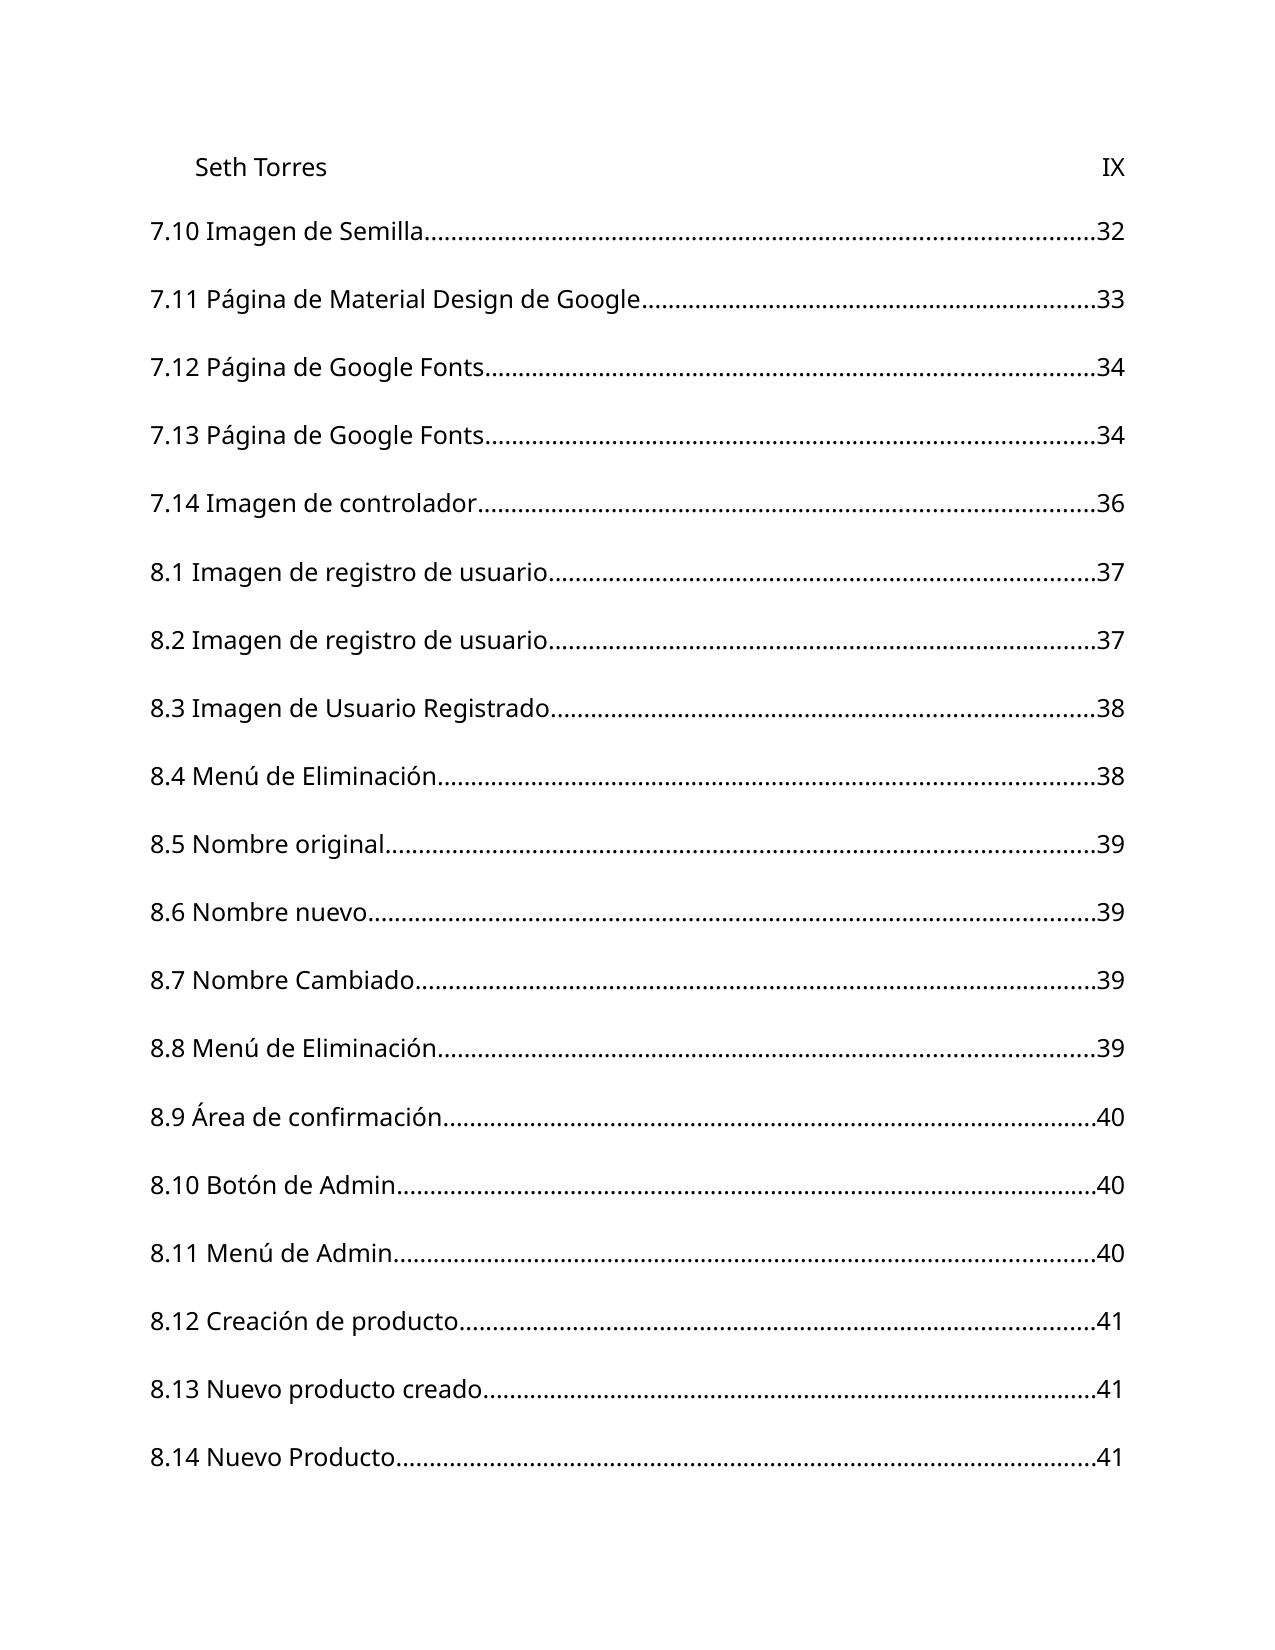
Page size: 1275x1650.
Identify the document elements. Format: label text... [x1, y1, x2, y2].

text 8.11 Menú de Admin 40 [150, 1235, 1125, 1269]
text 8.1 Imagen de registro de usuario 37 [150, 554, 1125, 588]
text 8.14 Nuevo Producto 41 [150, 1440, 1125, 1474]
text 7.14 Imagen de controlador 36 [150, 486, 1125, 520]
text 8.7 Nombre Cambiado 39 [150, 963, 1125, 997]
text 7.12 Página de Google Fonts 34 [150, 350, 1125, 384]
text 7.11 Página de Material Design de Google 33 [150, 282, 1125, 316]
text 8.9 Área de confirmación 40 [150, 1099, 1125, 1133]
text 7.10 Imagen de Semilla 32 [150, 213, 1125, 248]
text 8.13 Nuevo producto creado 41 [150, 1372, 1125, 1406]
text 8.6 Nombre nuevo 39 [150, 895, 1125, 929]
text 7.13 Página de Google Fonts 34 [150, 418, 1125, 452]
text 8.4 Menú de Eliminación 38 [150, 758, 1125, 793]
text 8.2 Imagen de registro de usuario 37 [150, 622, 1125, 656]
text 8.12 Creación de producto 41 [150, 1303, 1125, 1338]
text 8.8 Menú de Eliminación 39 [150, 1031, 1125, 1065]
text 8.5 Nombre original 39 [150, 827, 1125, 861]
text 8.10 Botón de Admin 40 [150, 1167, 1125, 1201]
text 8.3 Imagen de Usuario Registrado 38 [150, 690, 1125, 724]
